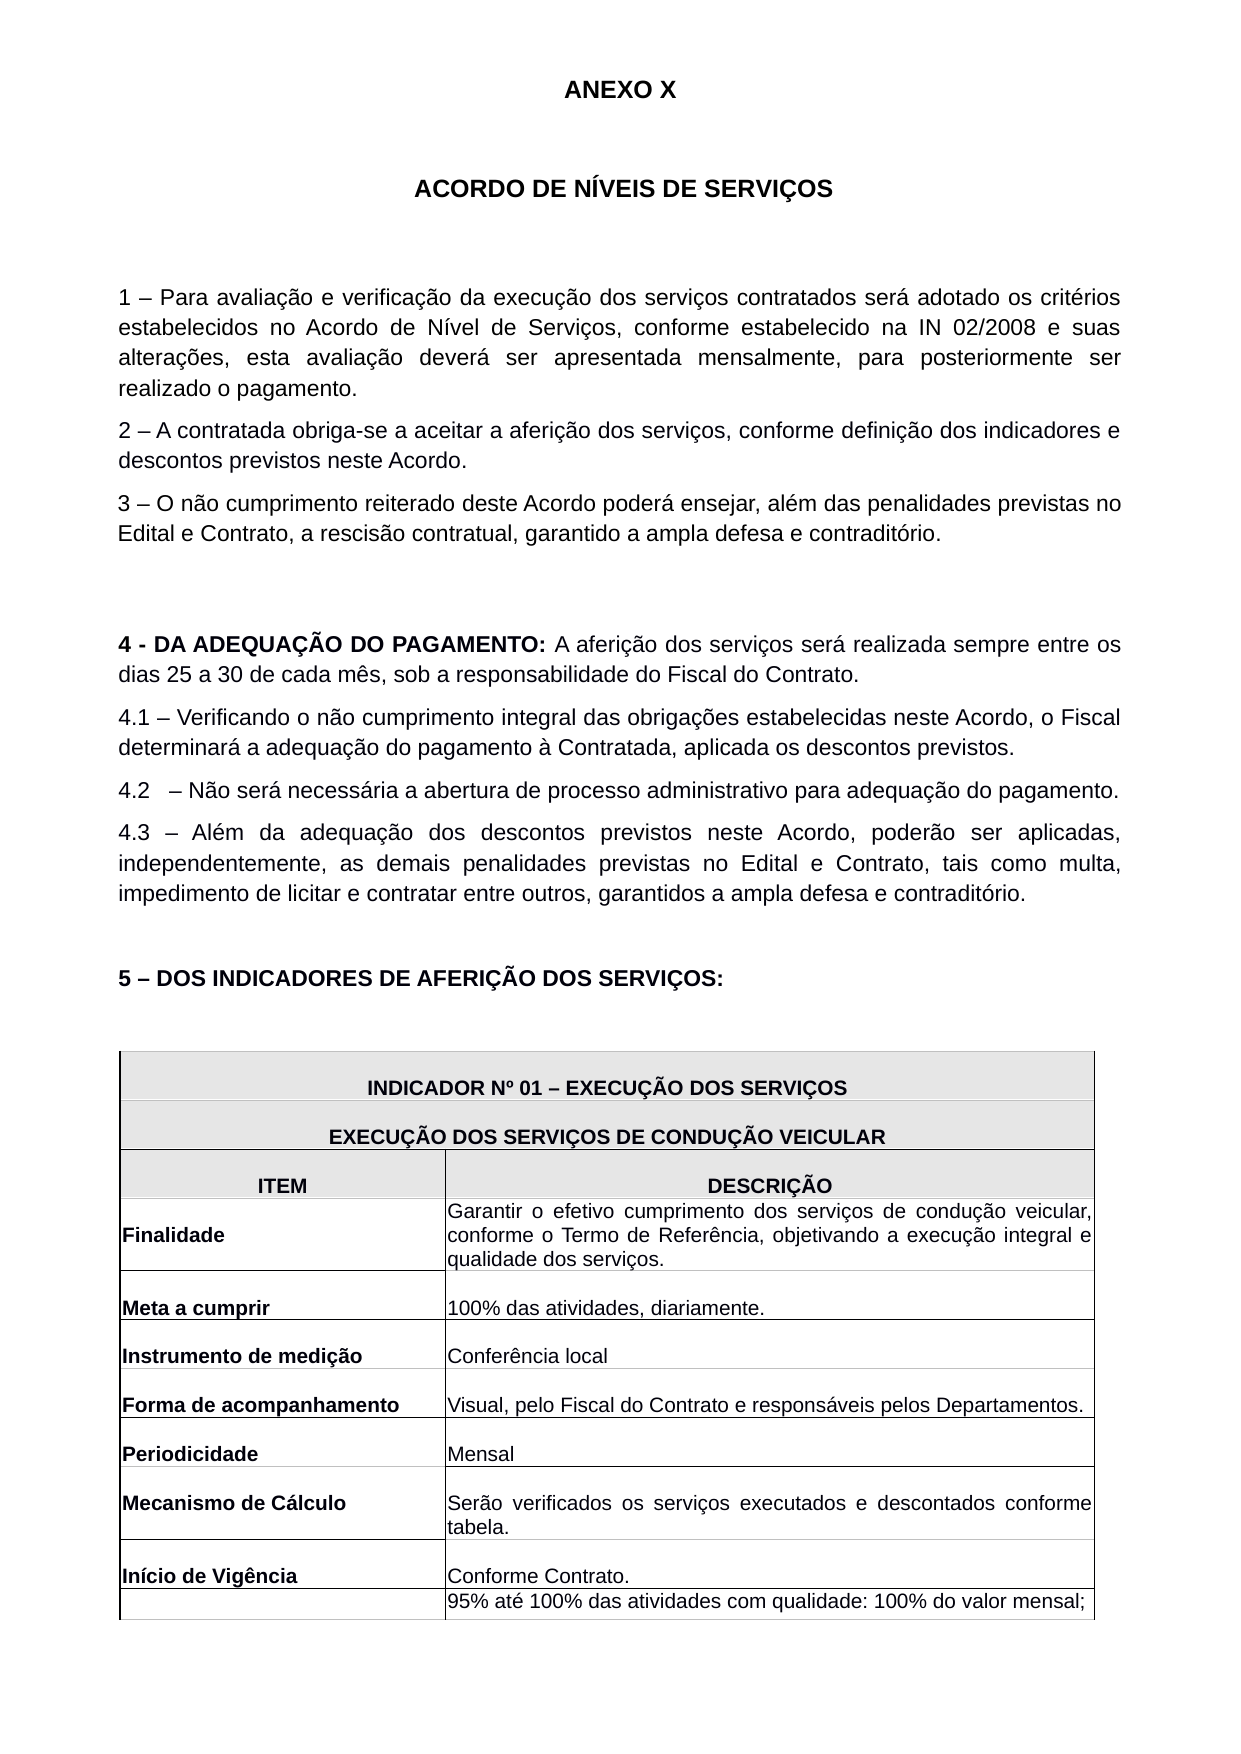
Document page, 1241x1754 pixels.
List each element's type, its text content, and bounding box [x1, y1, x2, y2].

text 4.3 – Além da adequação dos descontos previstos neste Acordo, poderão ser aplicadas, independentemente, as demais penalidades previstas no Edital e Contrato, tais como multa, impedimento de licitar e contratar entre outros, garantidos a ampla defesa e contraditório. [118, 819, 1122, 906]
table_cell Mecanismo de Cálculo [121, 1467, 445, 1539]
text 1 – Para avaliação e verificação da execução dos serviços contratados será adotado os critérios estabelecidos no Acordo de Nível de Serviços, conforme estabelecido na IN 02/2008 e suas alterações, esta avaliação deverá ser apresentada mensalmente, para posteriormente ser realizado o pagamento. [118, 284, 1122, 401]
table_cell ITEM [121, 1150, 445, 1197]
table_cell Início de Vigência [121, 1540, 445, 1588]
table_cell Meta a cumprir [121, 1271, 445, 1319]
table_cell Conferência local [446, 1320, 1094, 1368]
table_cell EXECUÇÃO DOS SERVIÇOS DE CONDUÇÃO VEICULAR [121, 1101, 1094, 1148]
table_cell Conforme Contrato. [446, 1540, 1094, 1588]
table_cell Garantir o efetivo cumprimento dos serviços de condução veicular, conforme o Termo de Referência, objetivando a execução integral e qualidade dos serviços. [446, 1199, 1094, 1270]
table_cell Periodicidade [121, 1418, 445, 1466]
text 2 – A contratada obriga-se a aceitar a aferição dos serviços, conforme definição dos indicadores e descontos previstos neste Acordo. [118, 417, 1122, 474]
table_cell Serão verificados os serviços executados e descontados conforme tabela. [446, 1467, 1094, 1539]
table_cell Instrumento de medição [121, 1320, 445, 1368]
text 3 – O não cumprimento reiterado deste Acordo poderá ensejar, além das penalidades previstas no Edital e Contrato, a rescisão contratual, garantido a ampla defesa e contraditório. [117, 490, 1122, 547]
text ACORDO DE NÍVEIS DE SERVIÇOS [118, 174, 1122, 203]
table_header INDICADOR Nº 01 – EXECUÇÃO DOS SERVIÇOS [121, 1052, 1094, 1099]
text 4 - DA ADEQUAÇÃO DO PAGAMENTO: A aferição dos serviços será realizada sempre entre os dias 25 a 30 de cada mês, sob a responsabilidade do Fiscal do Contrato. [118, 631, 1122, 687]
text ANEXO X [118, 75, 1122, 104]
table_cell DESCRIÇÃO [446, 1150, 1094, 1197]
text 5 – DOS INDICADORES DE AFERIÇÃO DOS SERVIÇOS: [118, 965, 1122, 991]
table_cell Finalidade [121, 1199, 445, 1270]
table_cell 100% das atividades, diariamente. [446, 1271, 1094, 1319]
table_cell [121, 1589, 445, 1619]
table_cell 95% até 100% das atividades com qualidade: 100% do valor mensal; [446, 1589, 1094, 1619]
text 4.2 – Não será necessária a abertura de processo administrativo para adequação do pagamento. [118, 777, 1122, 803]
text 4.1 – Verificando o não cumprimento integral das obrigações estabelecidas neste Acordo, o Fiscal determinará a adequação do pagamento à Contratada, aplicada os descontos previstos. [118, 704, 1122, 760]
table_cell Visual, pelo Fiscal do Contrato e responsáveis pelos Departamentos. [446, 1369, 1094, 1417]
table_cell Mensal [446, 1418, 1094, 1466]
table_cell Forma de acompanhamento [121, 1369, 445, 1417]
